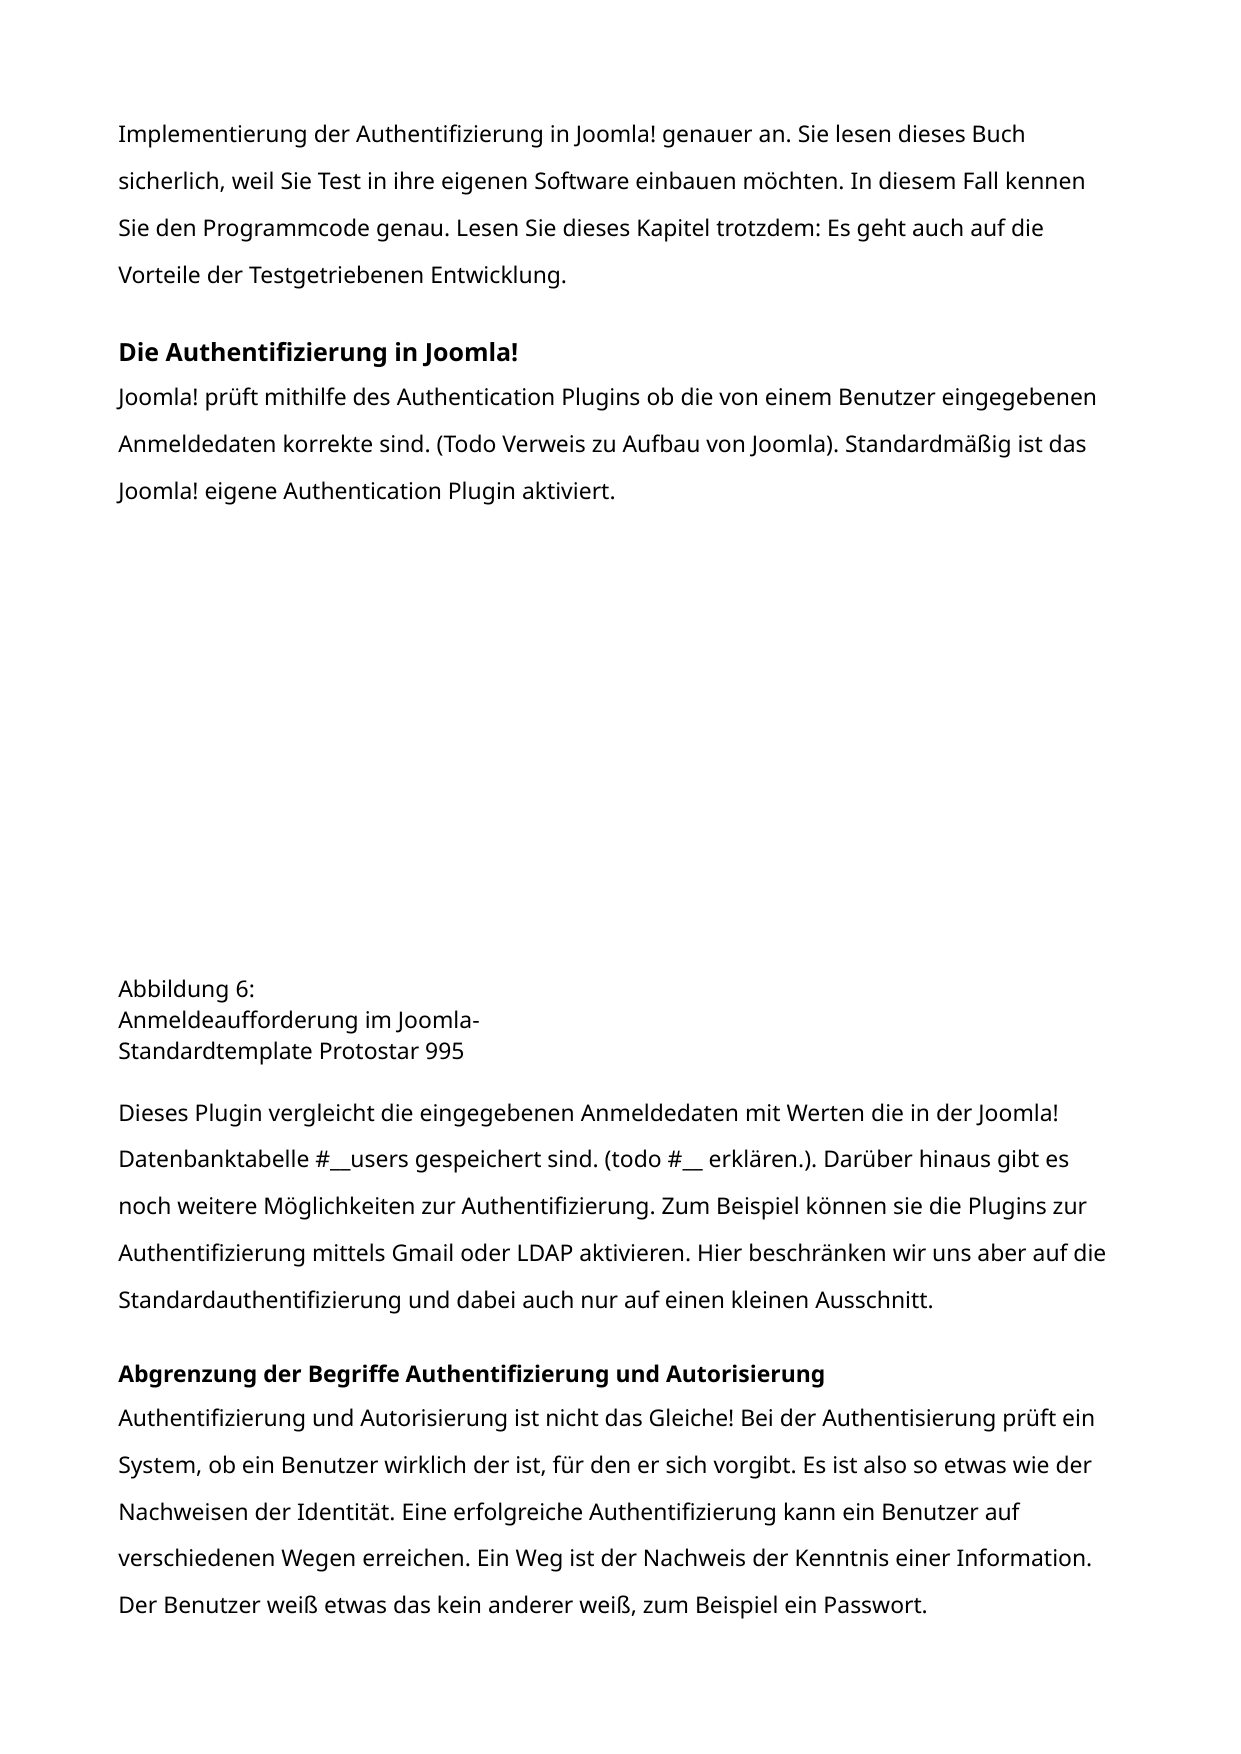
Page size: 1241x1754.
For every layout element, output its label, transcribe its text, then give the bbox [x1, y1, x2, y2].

text Joomla! prüft mithilfe des Authentication Plugins ob die von einem Benutzer eingegebenen Anmeldedaten korrekte sind. (Todo Verweis zu Aufbau von Joomla). Standardmäßig ist das Joomla! eigene Authentication Plugin aktiviert. [118, 381, 1122, 506]
text Abbildung 6: Anmeldeaufforderung im Joomla-Standardtemplate Protostar 995 [118, 549, 481, 1066]
text Implementierung der Authentifizierung in Joomla! genauer an. Sie lesen dieses Buch sicherlich, weil Sie Test in ihre eigenen Software einbauen möchten. In diesem Fall kennen Sie den Programmcode genau. Lesen Sie dieses Kapitel trotzdem: Es geht auch auf die Vorteile der Testgetriebenen Entwicklung. [118, 118, 1122, 290]
text Authentifizierung und Autorisierung ist nicht das Gleiche! Bei der Authentisierung prüft ein System, ob ein Benutzer wirklich der ist, für den er sich vorgibt. Es ist also so etwas wie der Nachweisen der Identität. Eine erfolgreiche Authentifizierung kann ein Benutzer auf verschiedenen Wegen erreichen. Ein Weg ist der Nachweis der Kenntnis einer Information. Der Benutzer weiß etwas das kein anderer weiß, zum Beispiel ein Passwort. [118, 1402, 1122, 1620]
subtitle Die Authentifizierung in Joomla! [118, 335, 1122, 369]
text Dieses Plugin vergleicht die eingegebenen Anmeldedaten mit Werten die in der Joomla! Datenbanktabelle #__users gespeichert sind. (todo #__ erklären.). Darüber hinaus gibt es noch weitere Möglichkeiten zur Authentifizierung. Zum Beispiel können sie die Plugins zur Authentifizierung mittels Gmail oder LDAP aktivieren. Hier beschränken wir uns aber auf die Standardauthentifizierung und dabei auch nur auf einen kleinen Ausschnitt. [118, 1096, 1122, 1315]
subtitle Abgrenzung der Begriffe Authentifizierung und Autorisierung [118, 1358, 1122, 1389]
